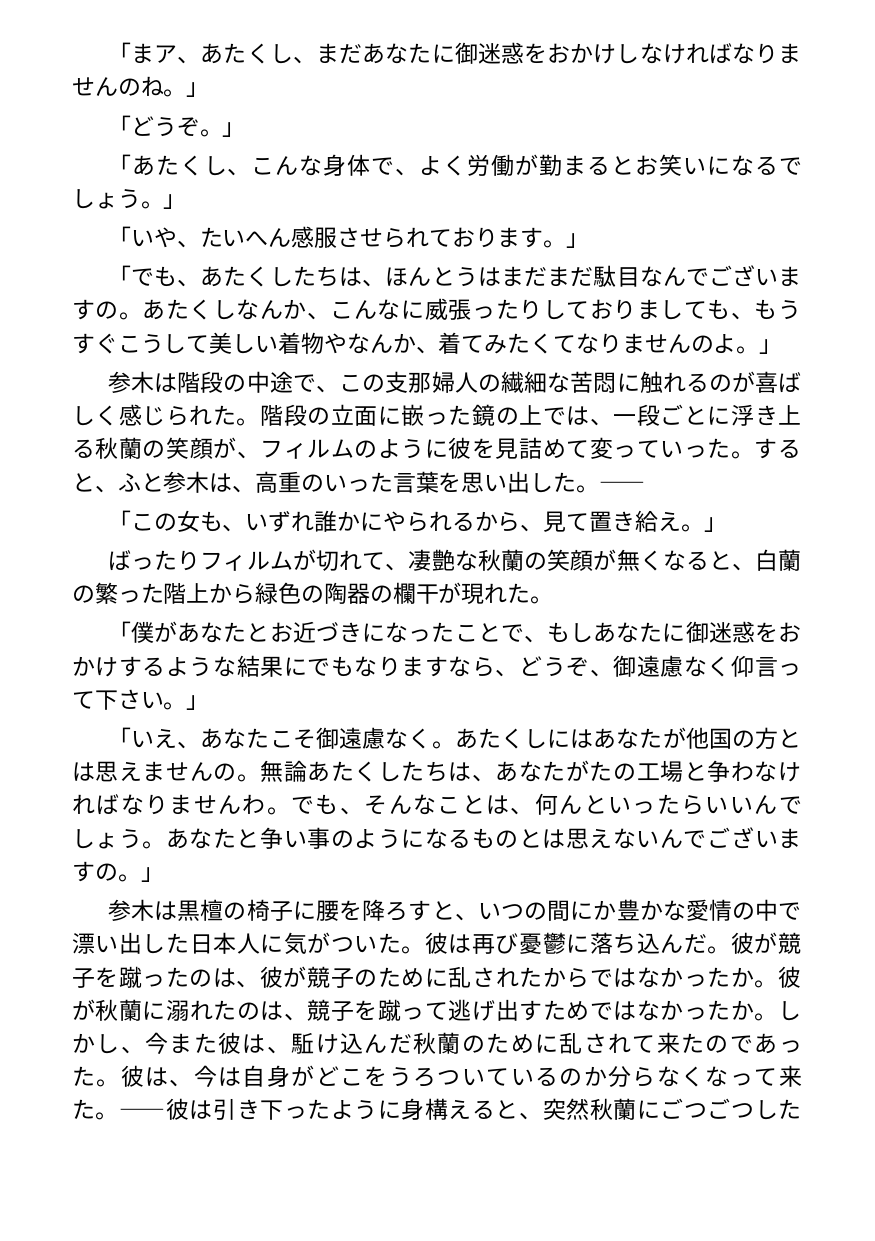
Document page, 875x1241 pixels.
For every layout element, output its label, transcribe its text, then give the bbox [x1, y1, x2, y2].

text 「でも、あたくしたちは、ほんとうはまだまだ駄目なんでございますの。あたくしなんか、こんなに威張ったりしておりましても、もうすぐこうして美しい着物やなんか、着てみたくてなりませんのよ。」 [72, 259, 802, 359]
text 参木は階段の中途で、この支那婦人の繊細な苦悶に触れるのが喜ばしく感じられた。階段の立面に嵌った鏡の上では、一段ごとに浮き上る秋蘭の笑顔が、フィルムのように彼を見詰めて変っていった。すると、ふと参木は、高重のいった言葉を思い出した。―― [72, 365, 802, 498]
text 参木は黒檀の椅子に腰を降ろすと、いつの間にか豊かな愛情の中で漂い出した日本人に気がついた。彼は再び憂鬱に落ち込んだ。彼が競子を蹴ったのは、彼が競子のために乱されたからではなかったか。彼が秋蘭に溺れたのは、競子を蹴って逃げ出すためではなかったか。しかし、今また彼は、駈け込んだ秋蘭のために乱されて来たのであった。彼は、今は自身がどこをうろついているのか分らなくなって来た。――彼は引き下ったように身構えると、突然秋蘭にごつごつした [72, 893, 802, 1126]
text 「まア、あたくし、まだあなたに御迷惑をおかけしなければなりませんのね。」 [72, 36, 802, 102]
text 「この女も、いずれ誰かにやられるから、見て置き給え。」 [72, 504, 802, 537]
text 「いや、たいへん感服させられております。」 [72, 220, 802, 253]
text 「いえ、あなたこそ御遠慮なく。あたくしにはあなたが他国の方とは思えませんの。無論あたくしたちは、あなたがたの工場と争わなければなりませんわ。でも、そんなことは、何んといったらいいんでしょう。あなたと争い事のようになるものとは思えないんでございますの。」 [72, 721, 802, 887]
text ばったりフィルムが切れて、凄艶な秋蘭の笑顔が無くなると、白蘭の繁った階上から緑色の陶器の欄干が現れた。 [72, 543, 802, 609]
text 「あたくし、こんな身体で、よく労働が勤まるとお笑いになるでしょう。」 [72, 148, 802, 214]
text 「僕があなたとお近づきになったことで、もしあなたに御迷惑をおかけするような結果にでもなりますなら、どうぞ、御遠慮なく仰言って下さい。」 [72, 615, 802, 715]
text 「どうぞ。」 [72, 108, 802, 142]
